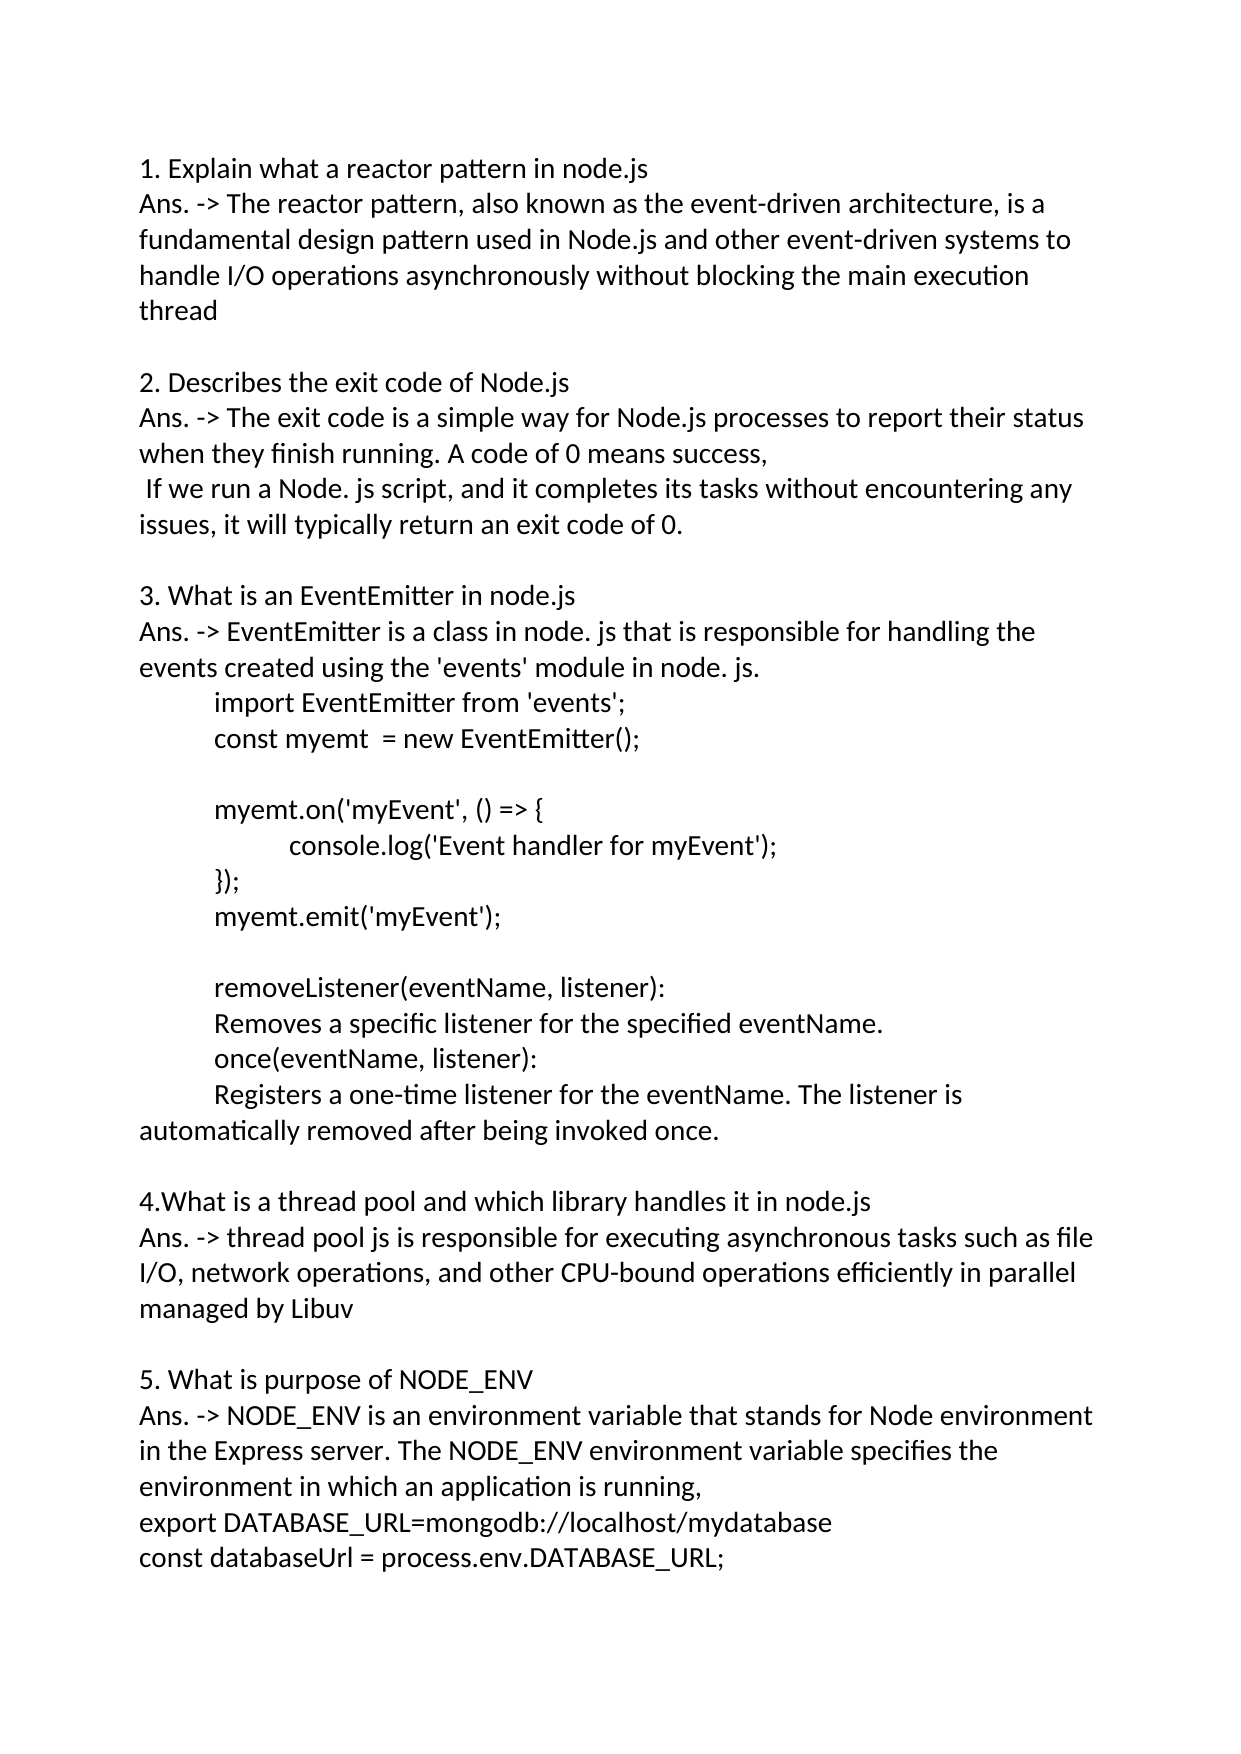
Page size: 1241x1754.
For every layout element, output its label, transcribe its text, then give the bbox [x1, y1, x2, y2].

text removeListener(eventName, listener): [139, 969, 1101, 1005]
text 4.What is a thread pool and which library handles it in node.js [139, 1183, 1101, 1219]
text Removes a specific listener for the specified eventName. [139, 1005, 1101, 1041]
text Ans. -> EventEmitter is a class in node. js that is responsible for handling the events created using the 'events' module in node. js. [139, 613, 1101, 684]
text console.log('Event handler for myEvent'); [139, 827, 1101, 862]
text myemt.on('myEvent', () => { [139, 791, 1101, 827]
text Ans. -> thread pool js is responsible for executing asynchronous tasks such as file I/O, network operations, and other CPU-bound operations efficiently in parallel [139, 1219, 1101, 1290]
text 3. What is an EventEmitter in node.js [139, 577, 1101, 613]
text Ans. -> The exit code is a simple way for Node.js processes to report their status when they finish running. A code of 0 means success, [139, 399, 1101, 471]
text Registers a one-time listener for the eventName. The listener is automatically removed after being invoked once. [139, 1076, 1101, 1147]
text managed by Libuv [139, 1290, 1101, 1326]
text const databaseUrl = process.env.DATABASE_URL; [139, 1539, 1101, 1575]
text const myemt = new EventEmitter(); [139, 720, 1101, 756]
text export DATABASE_URL=mongodb://localhost/mydatabase [139, 1504, 1101, 1539]
text once(eventName, listener): [139, 1041, 1101, 1076]
text 1. Explain what a reactor pattern in node.js [139, 150, 1101, 186]
text }); [139, 862, 1101, 898]
text Ans. -> The reactor pattern, also known as the event-driven architecture, is a fundamental design pattern used in Node.js and other event-driven systems to handle I/O operations asynchronously without blocking the main execution thread [139, 186, 1101, 328]
text 2. Describes the exit code of Node.js [139, 364, 1101, 399]
text import EventEmitter from 'events'; [139, 684, 1101, 720]
text myemt.emit('myEvent'); [139, 898, 1101, 934]
text If we run a Node. js script, and it completes its tasks without encountering any issues, it will typically return an exit code of 0. [139, 471, 1101, 542]
text Ans. -> NODE_ENV is an environment variable that stands for Node environment in the Express server. The NODE_ENV environment variable specifies the environment in which an application is running, [139, 1397, 1101, 1504]
text 5. What is purpose of NODE_ENV [139, 1361, 1101, 1397]
